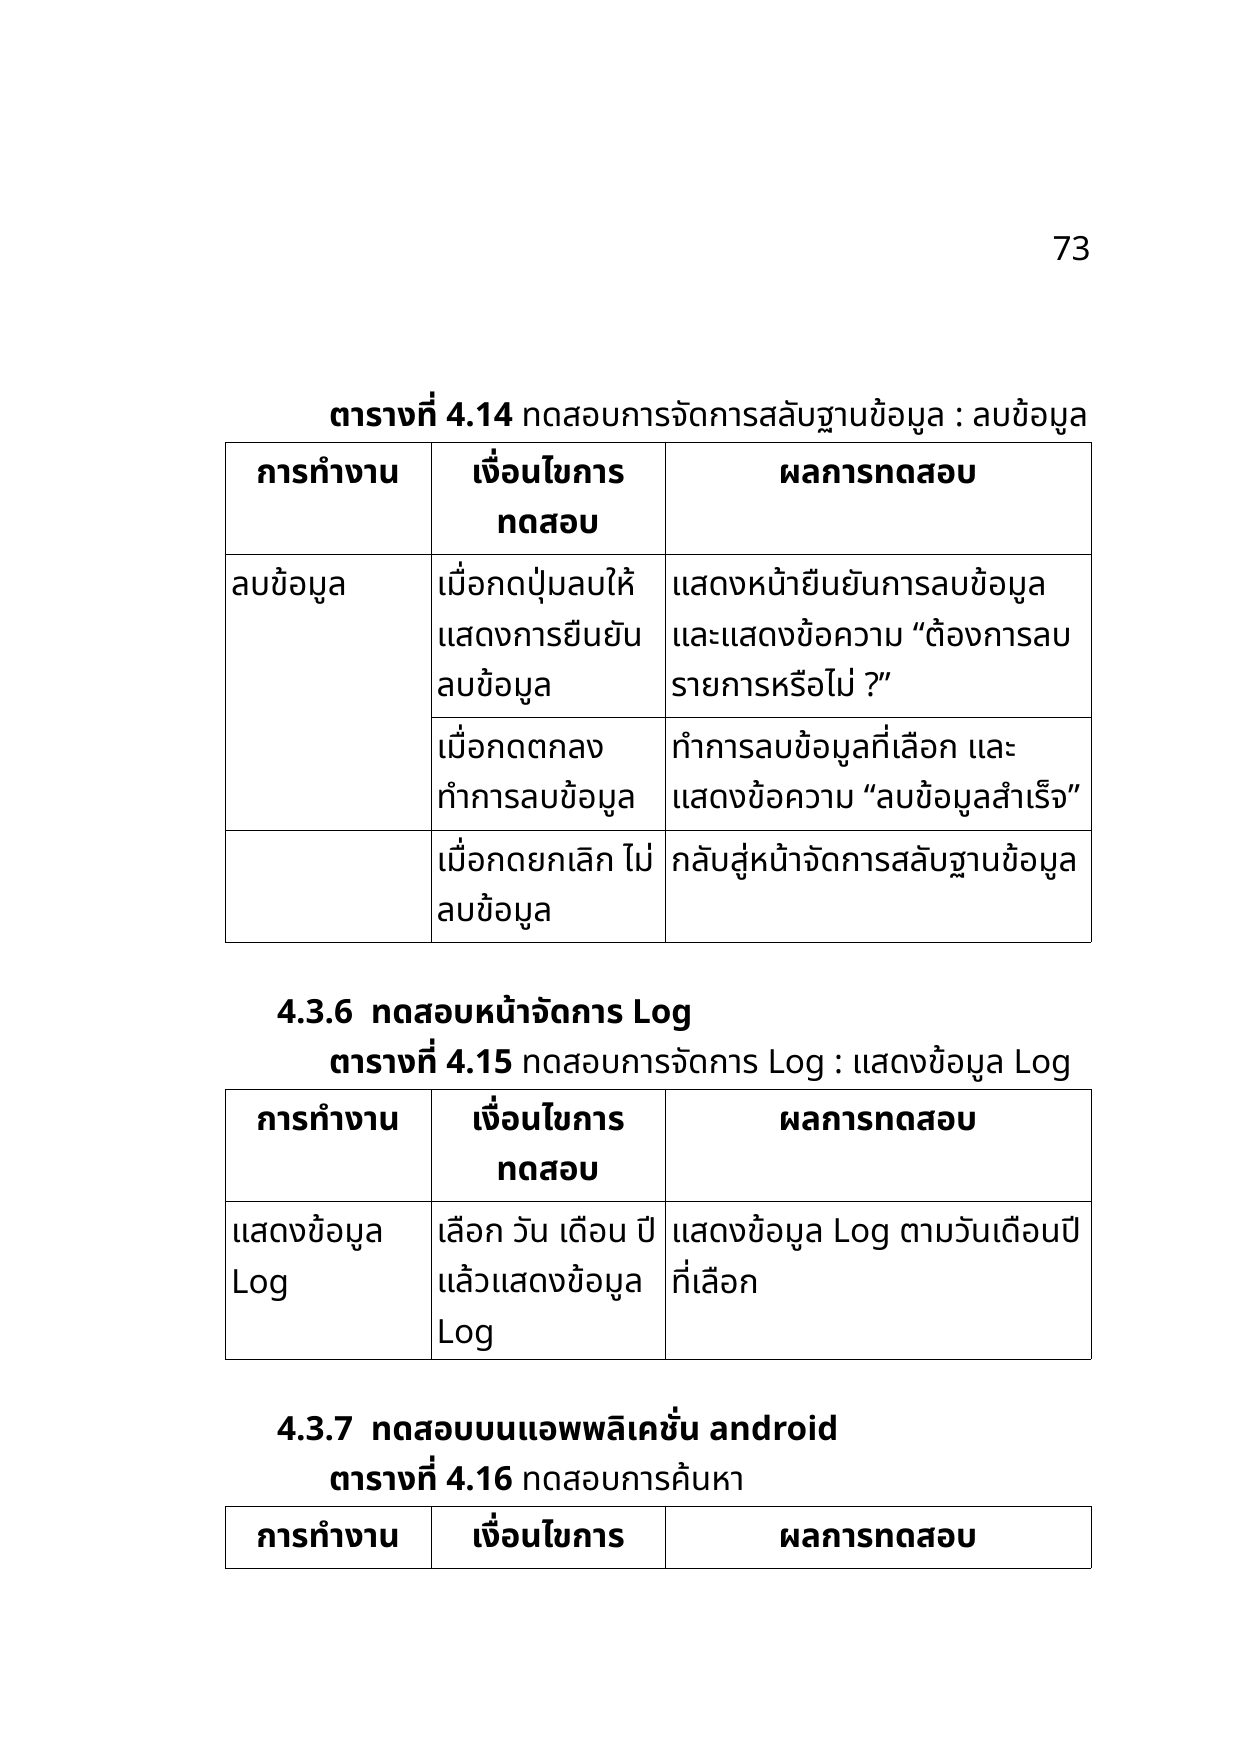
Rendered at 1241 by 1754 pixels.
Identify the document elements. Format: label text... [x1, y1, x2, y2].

table_cell แสดงข้อมูล Log ตามวันเดือนปีที่เลือก [666, 1202, 1091, 1359]
table_cell เมื่อกดยกเลิก ไม่ลบข้อมูล [432, 831, 665, 942]
table_header การทำงาน [226, 443, 431, 554]
text 4.3.7 ทดสอบบนแอพพลิเคชั่น android [225, 1404, 1091, 1455]
text ตารางที่ 4.15 ทดสอบการจัดการ Log : แสดงข้อมูล Log [225, 1038, 1091, 1089]
text ตารางที่ 4.16 ทดสอบการค้นหา [225, 1455, 1091, 1506]
table_cell ลบข้อมูล [226, 555, 431, 830]
table_header การทำงาน [226, 1090, 431, 1201]
text 4.3.6 ทดสอบหน้าจัดการ Log [225, 988, 1091, 1038]
table_cell เลือก วัน เดือน ปี แล้วแสดงข้อมูล Log [432, 1202, 665, 1359]
table_cell กลับสู่หน้าจัดการสลับฐานข้อมูล [666, 831, 1091, 942]
table_header ผลการทดสอบ [666, 443, 1091, 554]
table_cell เมื่อกดปุ่มลบให้แสดงการยืนยันลบข้อมูล [432, 555, 665, 717]
table_cell [226, 831, 431, 942]
table_cell เมื่อกดตกลง ทำการลบข้อมูล [432, 718, 665, 830]
table_header เงื่อนไขการทดสอบ [432, 1090, 665, 1201]
table_cell แสดงหน้ายืนยันการลบข้อมูล และแสดงข้อความ “ต้องการลบรายการหรือไม่ ?” [666, 555, 1091, 717]
table_cell แสดงข้อมูล Log [226, 1202, 431, 1359]
table_header ผลการทดสอบ [666, 1090, 1091, 1201]
table_header การทำงาน [226, 1507, 431, 1568]
table_cell ทำการลบข้อมูลที่เลือก และแสดงข้อความ “ลบข้อมูลสำเร็จ” [666, 718, 1091, 830]
text ตารางที่ 4.14 ทดสอบการจัดการสลับฐานข้อมูล : ลบข้อมูล [225, 391, 1091, 442]
table_header เงื่อนไขการทดสอบ [432, 443, 665, 554]
table_header ผลการทดสอบ [666, 1507, 1091, 1568]
table_header เงื่อนไขการ [432, 1507, 665, 1568]
